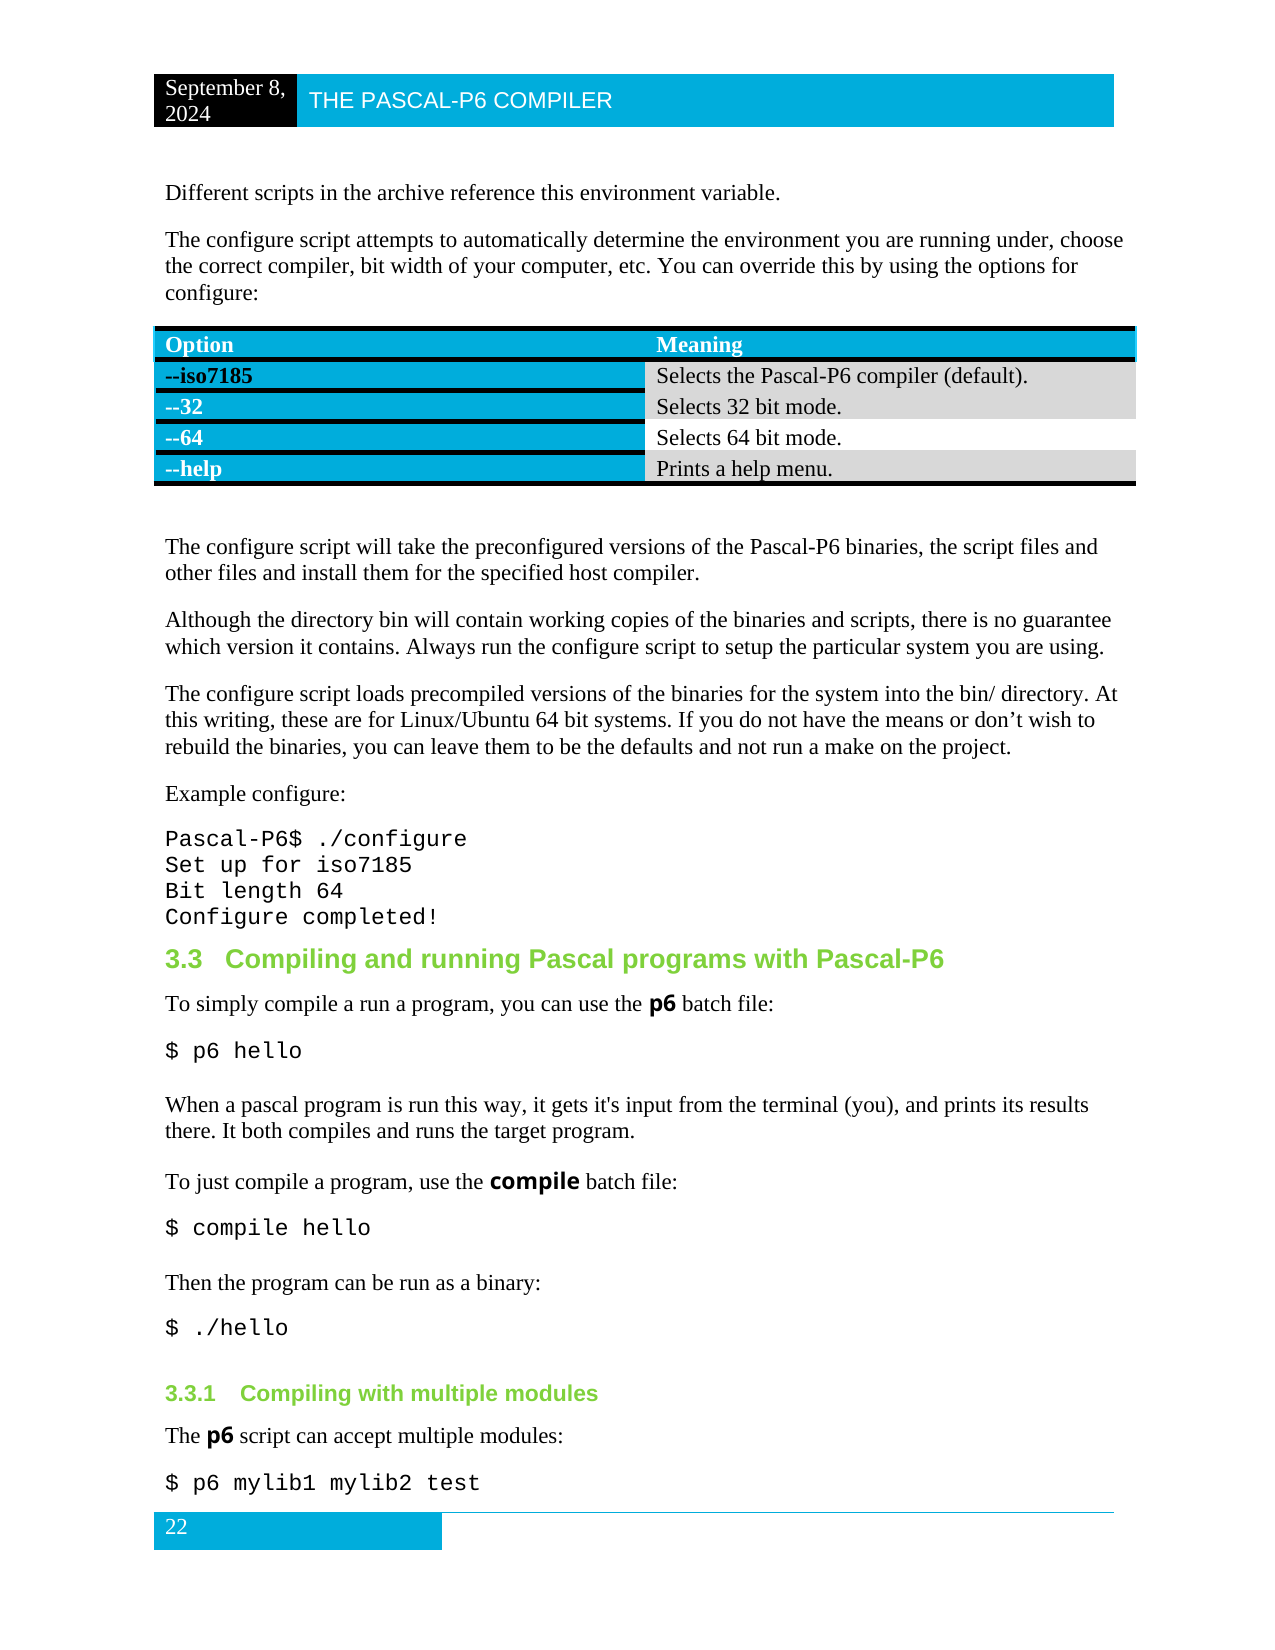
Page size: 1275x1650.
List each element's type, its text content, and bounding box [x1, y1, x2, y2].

table_cell Prints a help menu. [645, 450, 1136, 481]
text $ p6 hello [165, 1039, 1125, 1065]
text Example configure: [165, 780, 1125, 806]
table_header Meaning [645, 331, 1135, 357]
text Although the directory bin will contain working copies of the binaries and scripts, there is no guarantee which version it contains. Always run the configure script to setup the particular system you are using. [165, 607, 1125, 659]
text The configure script attempts to automatically determine the environment you are running under, choose the correct compiler, bit width of your computer, etc. You can override this by using the options for configure: [165, 226, 1125, 305]
table_cell Selects 64 bit mode. [645, 419, 1136, 450]
text Then the program can be run as a binary: [165, 1269, 1125, 1295]
text Set up for iso7185 [165, 853, 1125, 879]
text When a pascal program is run this way, it gets it's input from the terminal (you), and prints its results there. It both compiles and runs the target program. [165, 1091, 1125, 1144]
table_cell --64 [154, 419, 645, 450]
text $ p6 mylib1 mylib2 test [165, 1471, 1125, 1497]
text To just compile a program, use the compile batch file: [165, 1165, 1125, 1196]
text $ compile hello [165, 1217, 1125, 1243]
text Bit length 64 [165, 879, 1125, 905]
table_header Option [155, 331, 645, 357]
subtitle Compiling and running Pascal programs with Pascal-P6 [165, 943, 1125, 975]
table_cell --help [154, 450, 645, 481]
table_cell Selects the Pascal-P6 compiler (default). [645, 362, 1136, 388]
table_cell --iso7185 [154, 362, 645, 388]
text The p6 script can accept multiple modules: [165, 1419, 1125, 1450]
text Configure completed! [165, 905, 1125, 931]
text Different scripts in the archive reference this environment variable. [165, 179, 1125, 205]
text Pascal-P6$ ./configure [165, 827, 1125, 853]
table_cell Selects 32 bit mode. [645, 388, 1136, 419]
subtitle Compiling with multiple modules [165, 1380, 1125, 1407]
table_cell --32 [154, 388, 645, 419]
text $ ./hello [165, 1316, 1125, 1342]
text The configure script will take the preconfigured versions of the Pascal-P6 binaries, the script files and other files and install them for the specified host compiler. [165, 533, 1125, 586]
text To simply compile a run a program, you can use the p6 batch file: [165, 987, 1125, 1018]
text The configure script loads precompiled versions of the binaries for the system into the bin/ directory. At this writing, these are for Linux/Ubuntu 64 bit systems. If you do not have the means or don’t wish to rebuild the binaries, you can leave them to be the defaults and not run a make on the project. [165, 680, 1125, 759]
